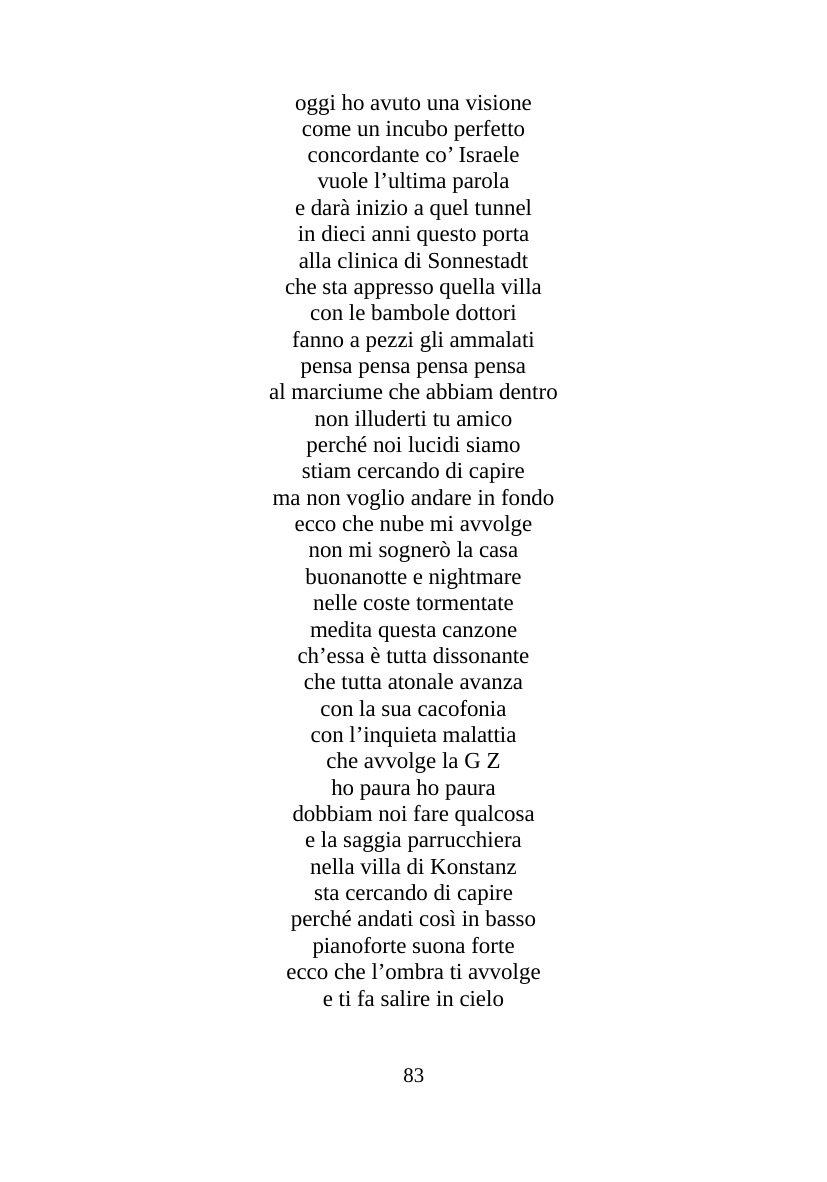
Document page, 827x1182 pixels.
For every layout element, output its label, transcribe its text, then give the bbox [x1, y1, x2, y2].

text medita questa canzone [88, 616, 738, 642]
text dobbiam noi fare qualcosa [88, 800, 738, 826]
text con la sua cacofonia [88, 695, 738, 721]
text pianoforte suona forte [88, 932, 738, 958]
text ch’essa è tutta dissonante [88, 642, 738, 668]
text stiam cercando di capire [88, 457, 738, 484]
text non mi sognerò la casa [88, 537, 738, 563]
text ecco che l’ombra ti avvolge [88, 958, 738, 984]
text ma non voglio andare in fondo [88, 484, 738, 510]
text con l’inquieta malattia [88, 721, 738, 747]
text oggi ho avuto una visione [88, 88, 738, 115]
text che sta appresso quella villa [88, 273, 738, 299]
text e ti fa salire in cielo [88, 984, 738, 1011]
text ecco che nube mi avvolge [88, 510, 738, 537]
text e darà inizio a quel tunnel [88, 194, 738, 220]
text e la saggia parrucchiera [88, 826, 738, 853]
text fanno a pezzi gli ammalati [88, 326, 738, 352]
text vuole l’ultima parola [88, 168, 738, 194]
text come un incubo perfetto [88, 115, 738, 141]
text al marciume che abbiam dentro [88, 378, 738, 405]
text alla clinica di Sonnestadt [88, 247, 738, 273]
text che avvolge la G Z [88, 747, 738, 774]
text perché noi lucidi siamo [88, 431, 738, 457]
text sta cercando di capire [88, 879, 738, 906]
text concordante co’ Israele [88, 141, 738, 168]
text che tutta atonale avanza [88, 668, 738, 695]
text nella villa di Konstanz [88, 853, 738, 879]
text pensa pensa pensa pensa [88, 352, 738, 378]
text in dieci anni questo porta [88, 220, 738, 247]
text perché andati così in basso [88, 906, 738, 932]
text con le bambole dottori [88, 299, 738, 326]
text nelle coste tormentate [88, 589, 738, 616]
text non illuderti tu amico [88, 405, 738, 431]
text ho paura ho paura [88, 774, 738, 800]
text buonanotte e nightmare [88, 563, 738, 589]
